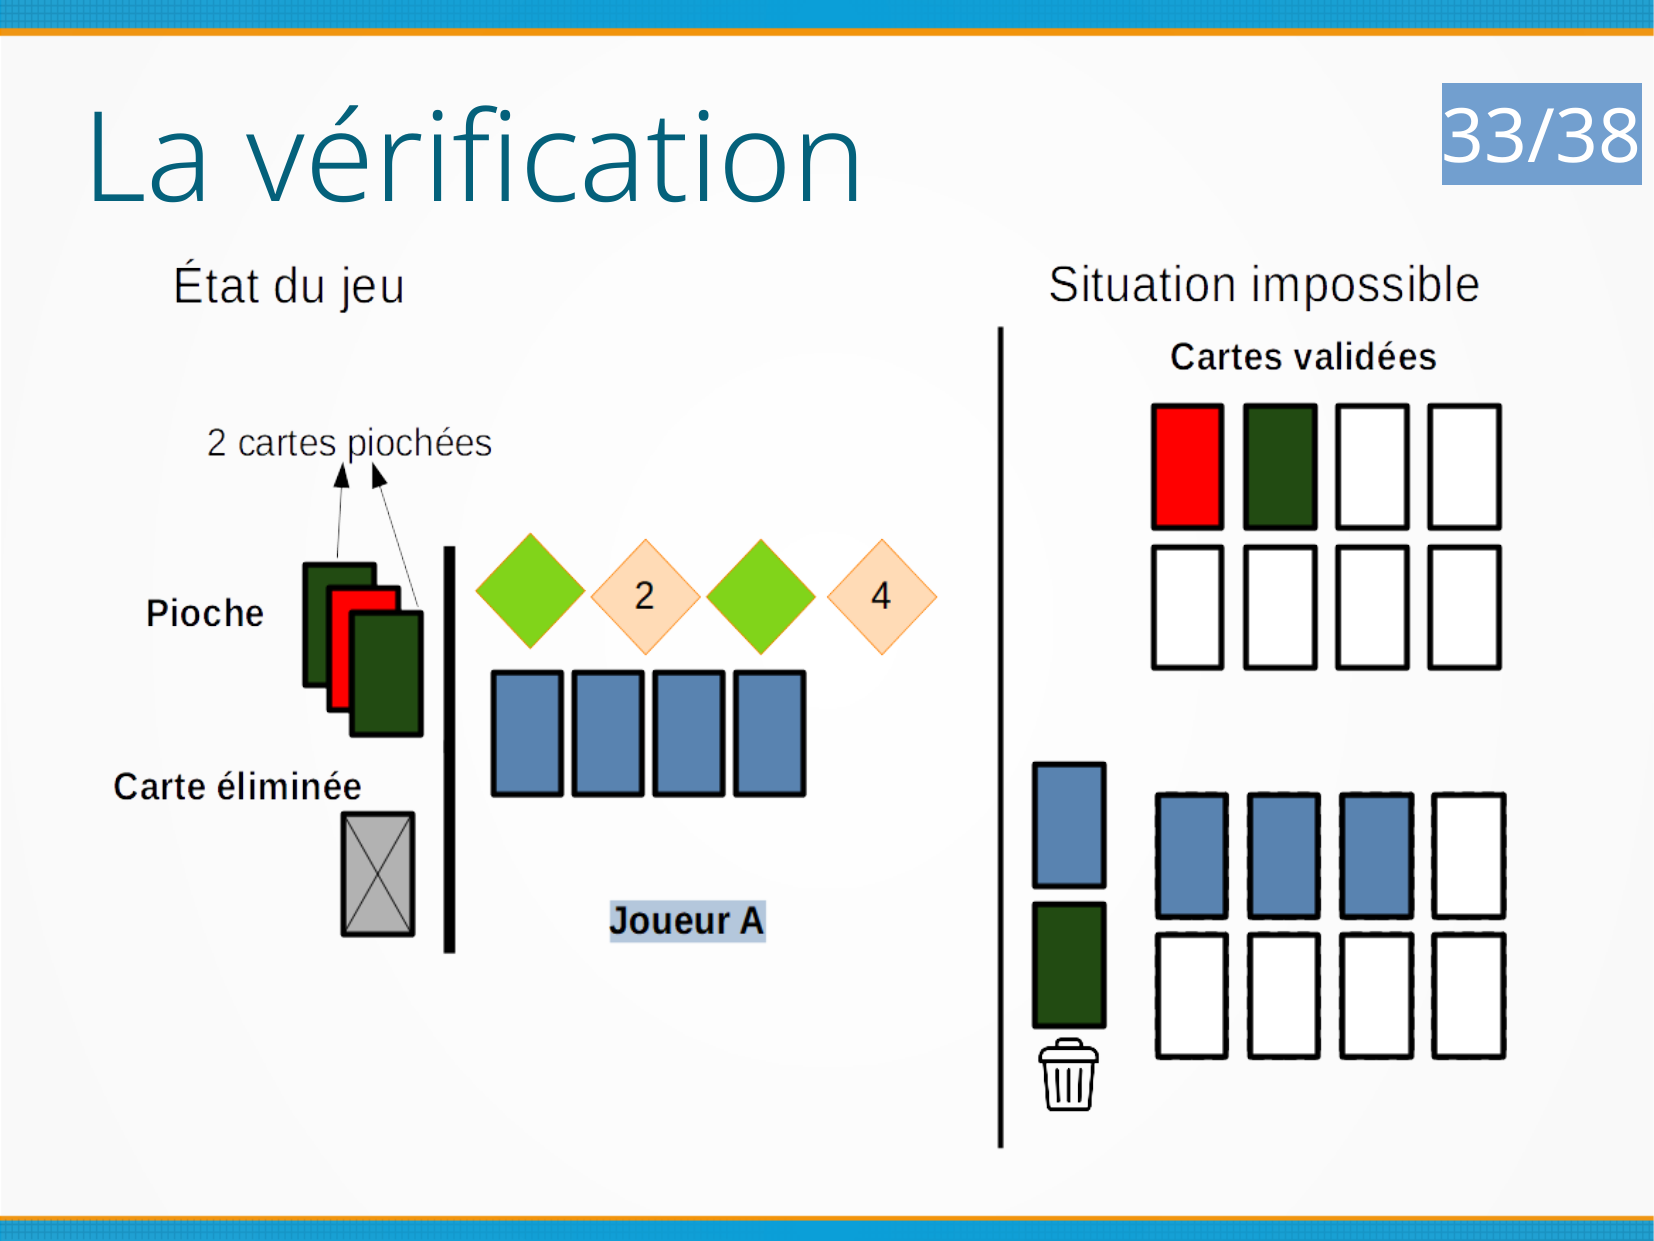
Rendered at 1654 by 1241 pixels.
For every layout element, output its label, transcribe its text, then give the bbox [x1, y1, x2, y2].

title La vérification [82, 49, 1571, 257]
picture [0, 0, 1654, 1241]
